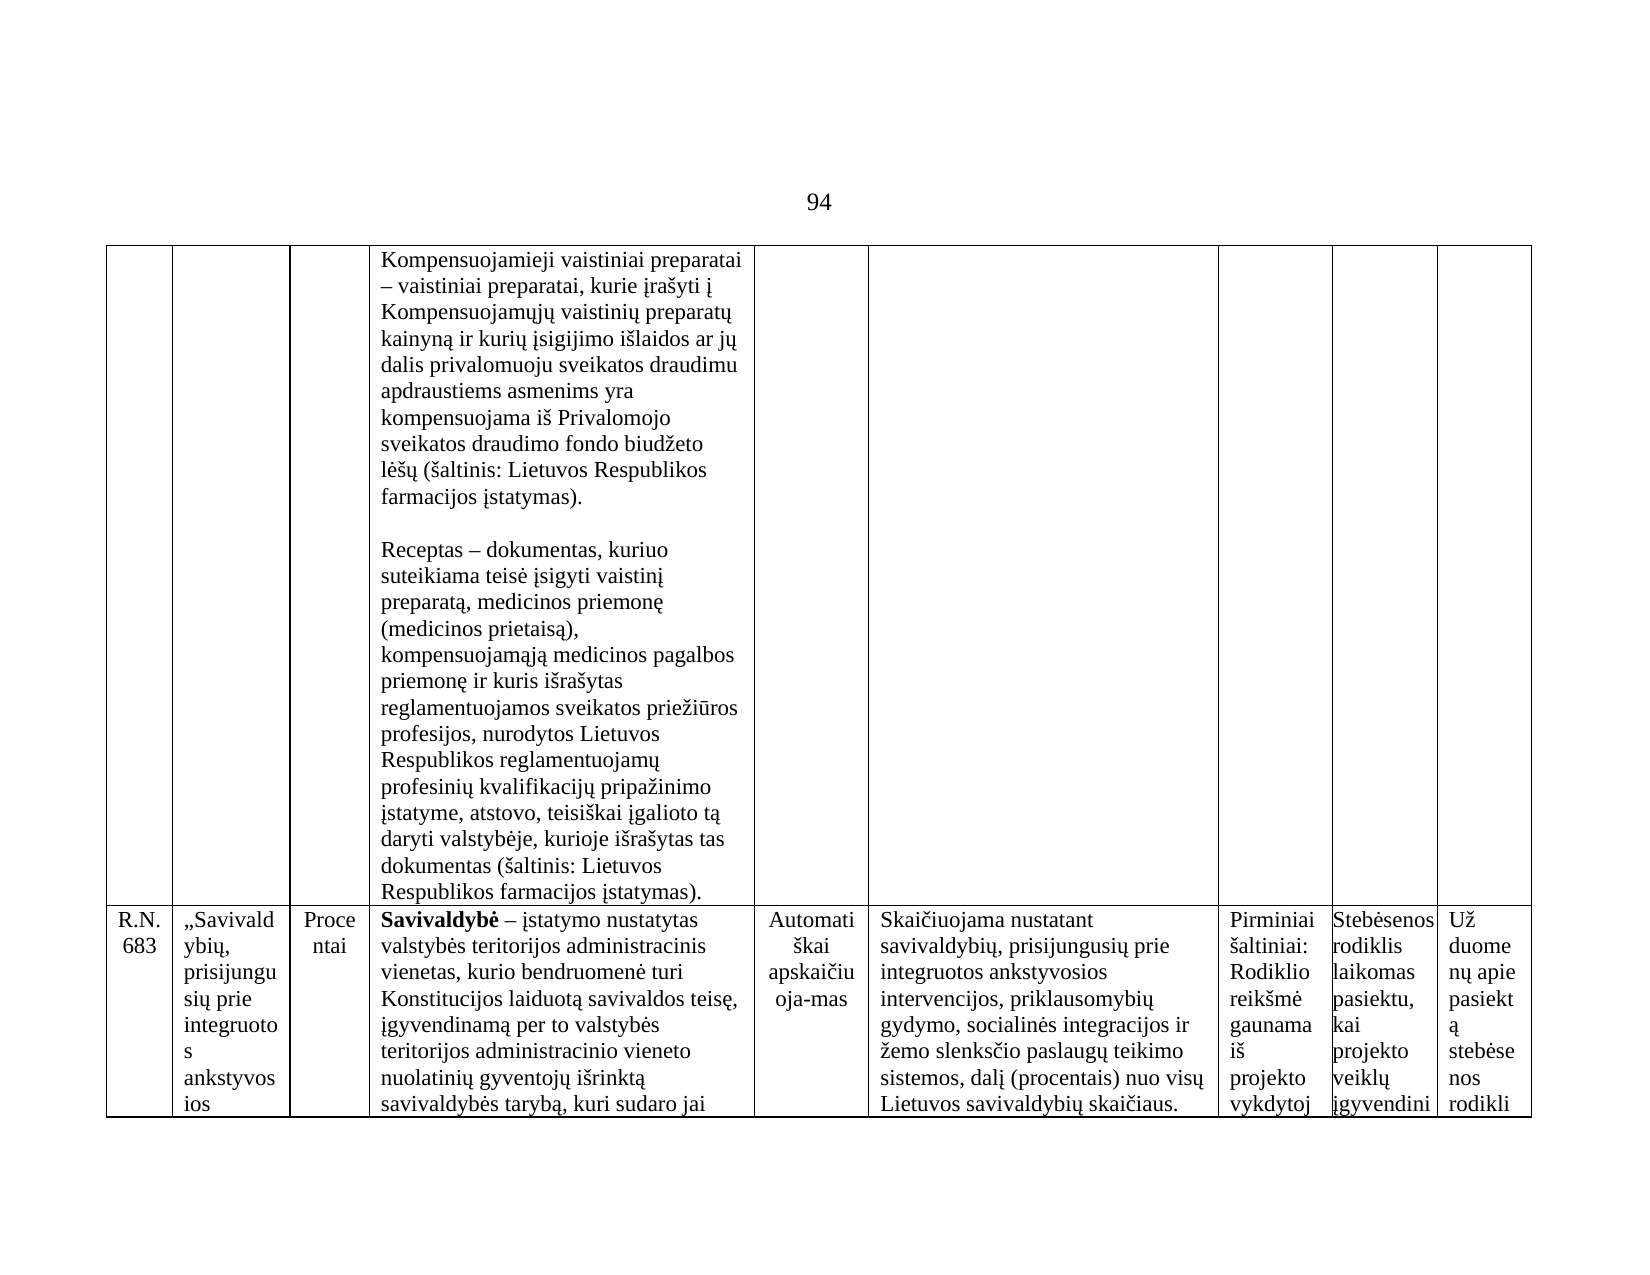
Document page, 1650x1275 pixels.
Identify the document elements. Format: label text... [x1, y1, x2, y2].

table_cell [1438, 246, 1531, 904]
table_cell [1333, 246, 1437, 904]
table_cell Procentai [291, 906, 369, 1116]
table_cell Už duomenų apie pasiektą stebėsenos rodikli [1438, 906, 1531, 1116]
table_cell Pirminiai šaltiniai: Rodiklio reikšmė gaunama iš projekto vykdytoj [1219, 906, 1332, 1116]
table_cell Savivaldybė – įstatymo nustatytas valstybės teritorijos administracinis vienetas, kurio bendruomenė turi Konstitucijos laiduotą savivaldos teisę, įgyvendinamą per to valstybės teritorijos administracinio vieneto nuolatinių gyventojų išrinktą savivaldybės tarybą, kuri sudaro jai [370, 906, 754, 1116]
table_cell [173, 246, 289, 904]
table_cell [1219, 246, 1332, 904]
table_cell Kompensuojamieji vaistiniai preparatai – vaistiniai preparatai, kurie įrašyti į Kompensuojamųjų vaistinių preparatų kainyną ir kurių įsigijimo išlaidos ar jų dalis privalomuoju sveikatos draudimu apdraustiems asmenims yra kompensuojama iš Privalomojo sveikatos draudimo fondo biudžeto lėšų (šaltinis: Lietuvos Respublikos farmacijos įstatymas). Receptas – dokumentas, kuriuo suteikiama teisė įsigyti vaistinį preparatą, medicinos priemonę (medicinos prietaisą), kompensuojamąją medicinos pagalbos priemonę ir kuris išrašytas reglamentuojamos sveikatos priežiūros profesijos, nurodytos Lietuvos Respublikos reglamentuojamų profesinių kvalifikacijų pripažinimo įstatyme, atstovo, teisiškai įgalioto tą daryti valstybėje, kurioje išrašytas tas dokumentas (šaltinis: Lietuvos Respublikos farmacijos įstatymas). [370, 246, 754, 904]
table_cell „Savivaldybių, prisijungusių prie integruotos ankstyvosios [173, 906, 289, 1116]
table_cell [107, 246, 172, 904]
table_cell Automatiškai apskaičiuoja-mas [755, 906, 868, 1116]
table_cell R.N.683 [107, 906, 172, 1116]
table_cell [755, 246, 868, 904]
table_cell Stebėsenos rodiklis laikomas pasiektu, kai projekto veiklų įgyvendini [1333, 906, 1437, 1116]
table_cell [291, 246, 369, 904]
table_cell Skaičiuojama nustatant savivaldybių, prisijungusių prie integruotos ankstyvosios intervencijos, priklausomybių gydymo, socialinės integracijos ir žemo slenksčio paslaugų teikimo sistemos, dalį (procentais) nuo visų Lietuvos savivaldybių skaičiaus. [869, 906, 1218, 1116]
table_cell [869, 246, 1218, 904]
